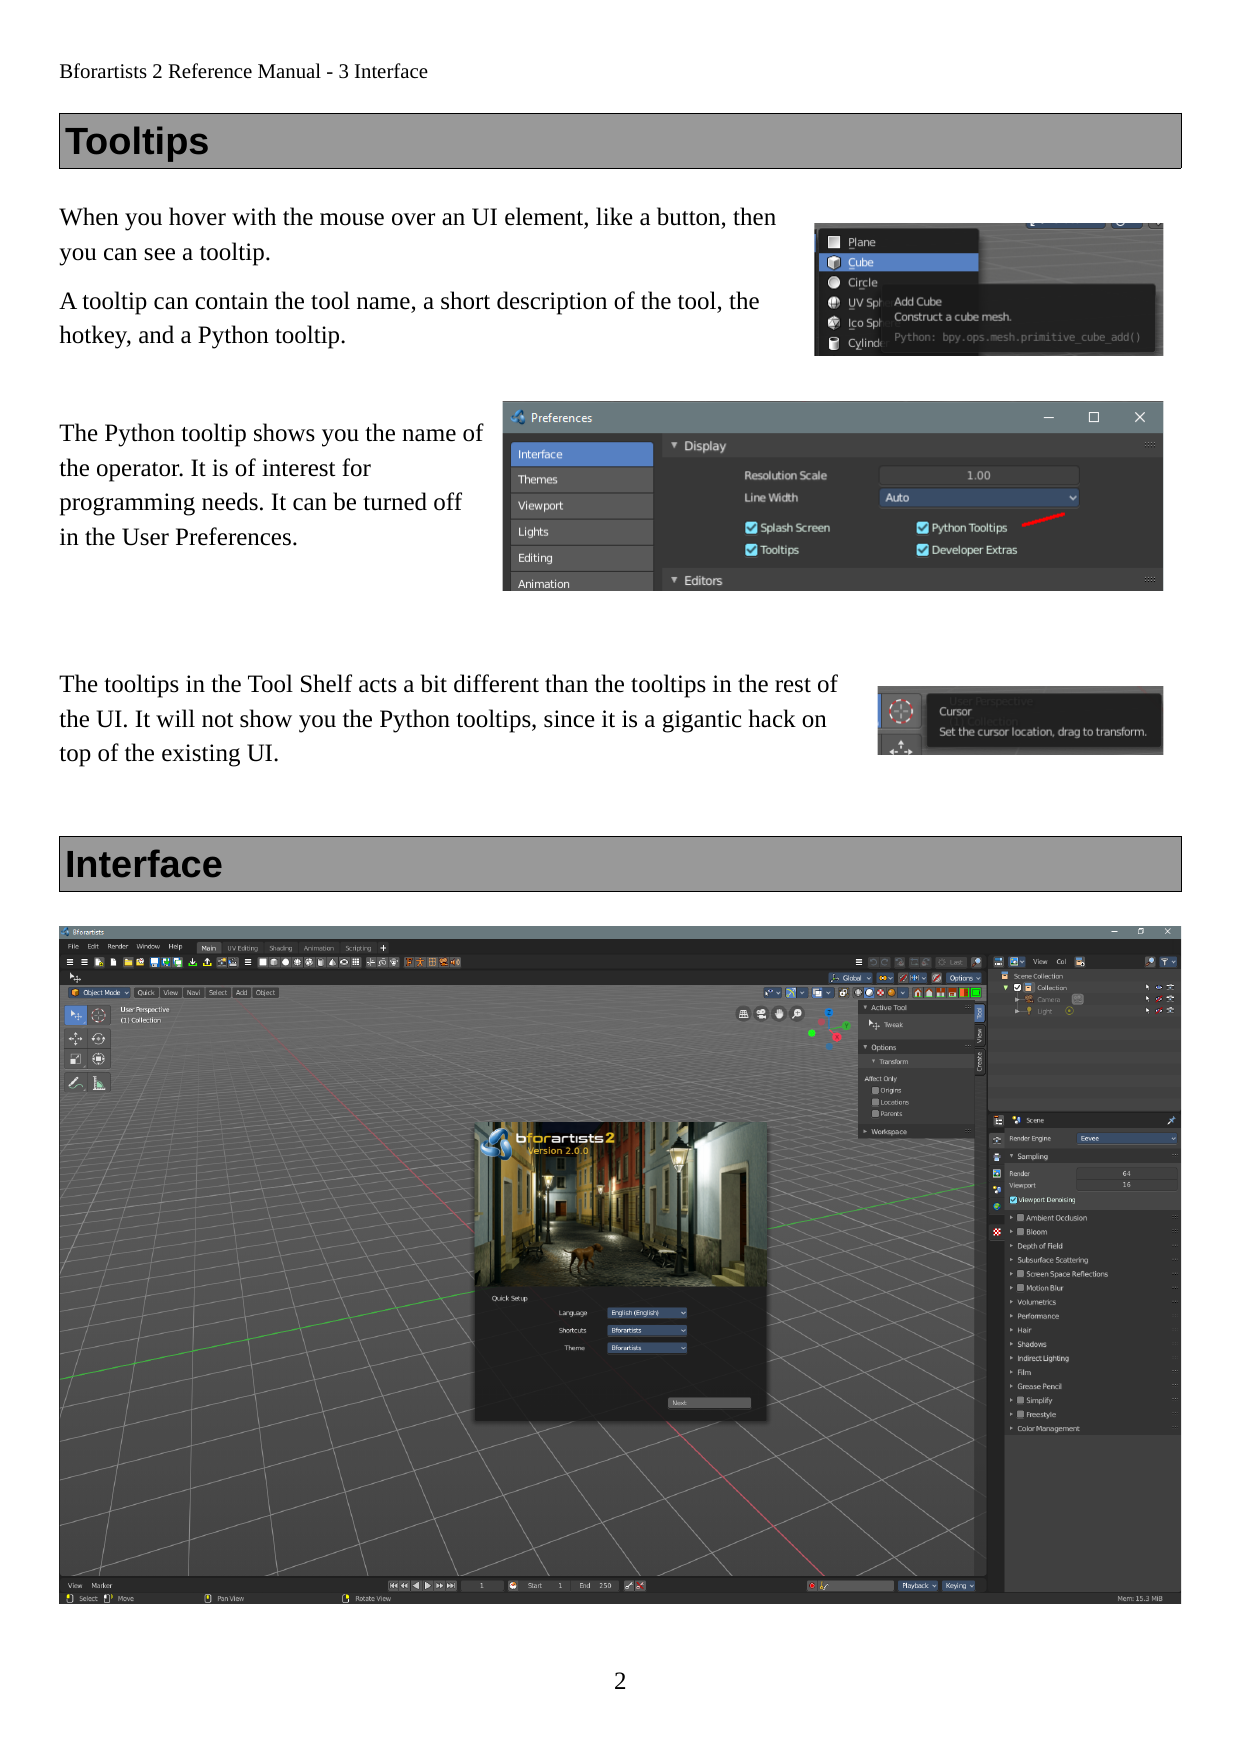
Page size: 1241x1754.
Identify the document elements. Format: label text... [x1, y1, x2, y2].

picture [877, 686, 1164, 755]
text The tooltips in the Tool Shelf acts a bit different than the tooltips in the rest of the UI. It will not show you the Python tooltips, since it is a gigantic hack on top of the existing UI. [59, 669, 1181, 767]
picture [59, 926, 1182, 1604]
text The Python tooltip shows you the name of the operator. It is of interest for programming needs. It can be turned off in the User Preferences. [59, 418, 502, 551]
text When you hover with the mouse over an UI element, like a button, then you can see a tooltip. [59, 202, 1181, 266]
picture [814, 223, 1164, 356]
table_header Tooltips [60, 114, 1181, 168]
table_header Interface [60, 837, 1181, 891]
picture [502, 401, 1164, 591]
text A tooltip can contain the tool name, a short description of the tool, the hotkey, and a Python tooltip. [59, 286, 814, 349]
